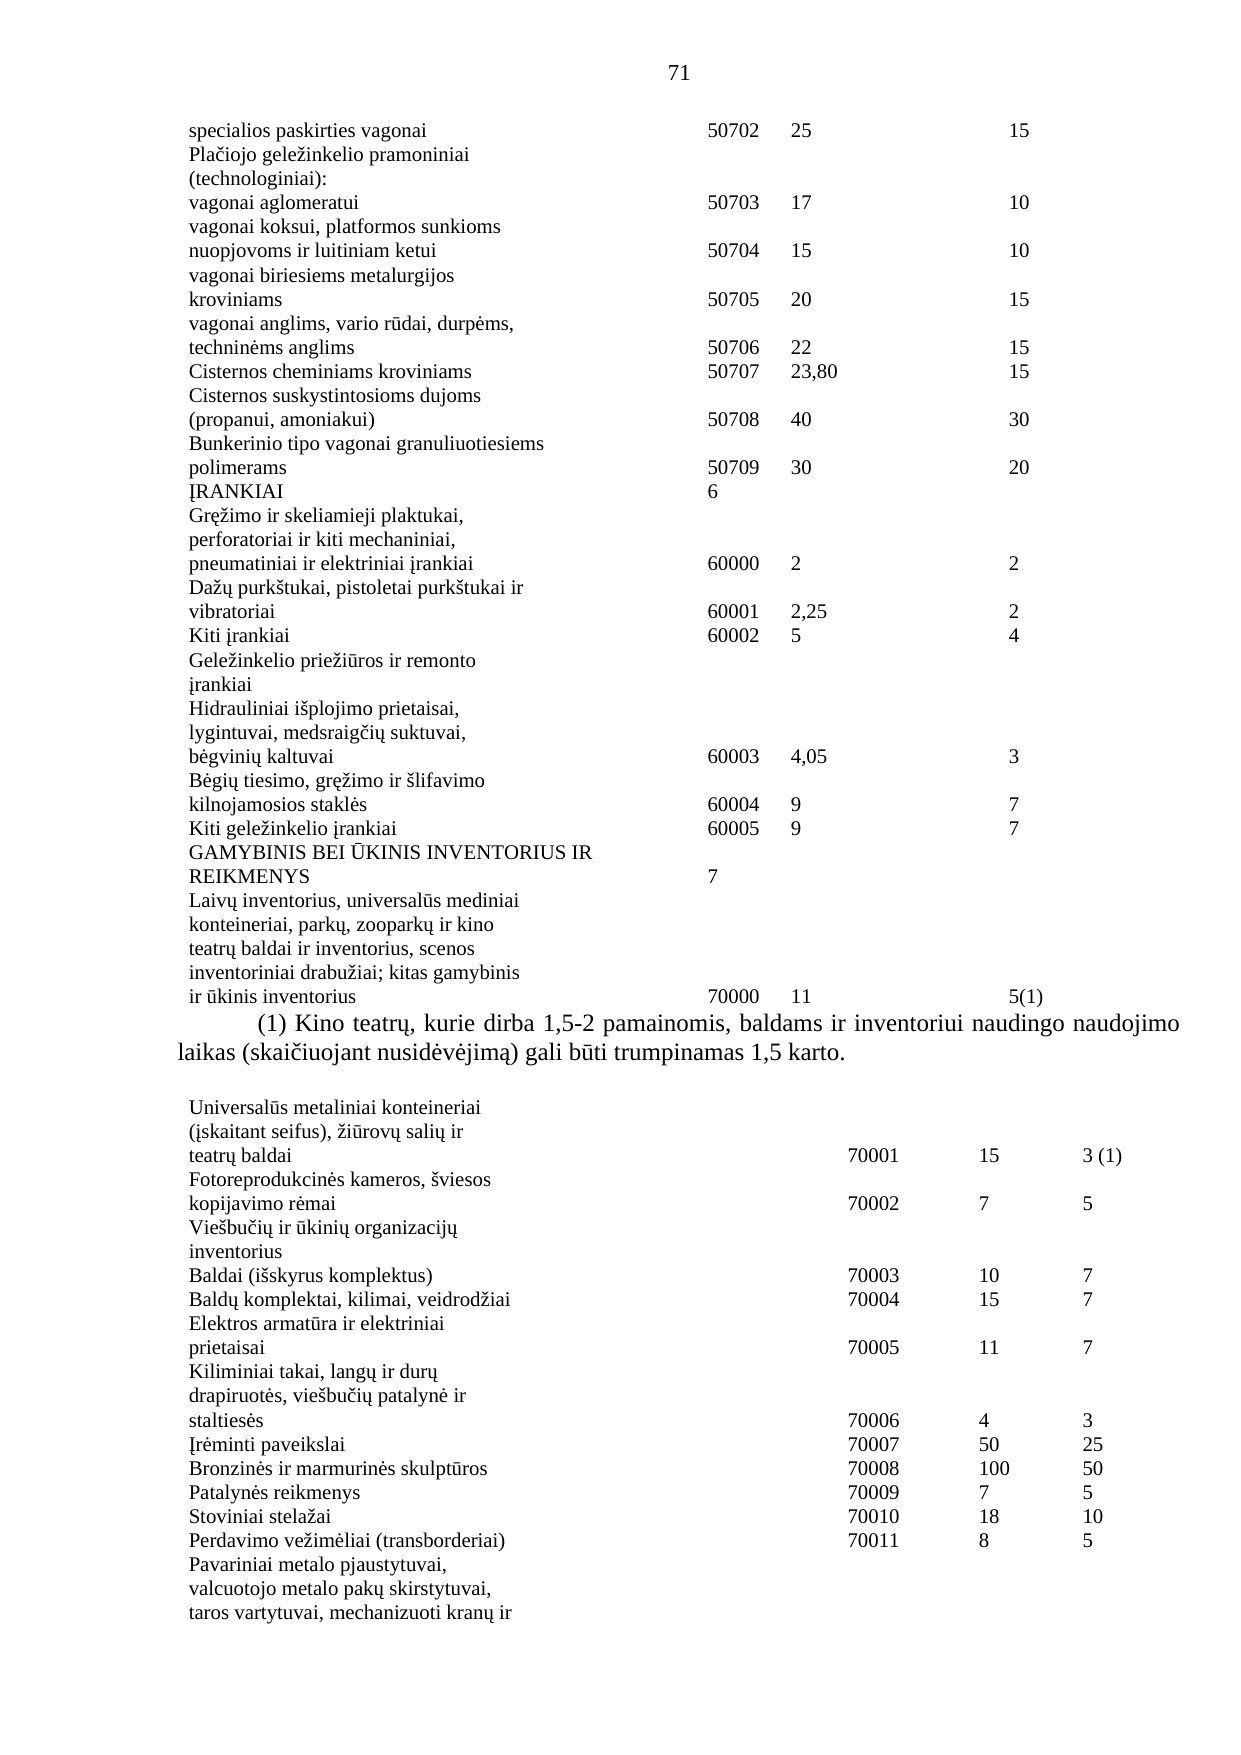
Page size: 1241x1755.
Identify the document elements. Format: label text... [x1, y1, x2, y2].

table_cell 4 [997, 624, 1181, 647]
table_cell teatrų baldai ir inventorius, scenos [177, 936, 696, 960]
table_cell [997, 383, 1181, 407]
table_cell 5 [1071, 1480, 1181, 1504]
table_cell 10 [1071, 1504, 1181, 1528]
table_cell 50707 [696, 359, 779, 383]
table_cell 15 [997, 335, 1181, 359]
table_cell [1071, 1384, 1181, 1407]
table_cell 11 [967, 1335, 1071, 1359]
table_cell 3 [1071, 1408, 1181, 1432]
table_cell 30 [779, 455, 997, 479]
table_cell [1071, 1552, 1181, 1576]
table_cell [779, 936, 997, 960]
table_cell lygintuvai, medsraigčių suktuvai, [177, 720, 696, 744]
table_cell 70007 [836, 1432, 967, 1456]
table_cell 8 [967, 1528, 1071, 1552]
table_cell [836, 1384, 967, 1407]
table_cell 60004 [696, 792, 779, 816]
table_cell [696, 527, 779, 551]
table_cell 50702 [696, 118, 779, 142]
table_cell 70005 [836, 1335, 967, 1359]
table_cell 50705 [696, 287, 779, 311]
table_cell [779, 960, 997, 984]
table_cell ĮRANKIAI [177, 479, 696, 503]
table_header [836, 1095, 967, 1119]
table_cell 50706 [696, 335, 779, 359]
table_cell Cisternos suskystintosioms dujoms [177, 383, 696, 407]
table_cell [696, 720, 779, 744]
table_cell [1071, 1215, 1181, 1239]
table_cell [997, 311, 1181, 335]
table_cell [696, 263, 779, 287]
table_cell 15 [967, 1143, 1071, 1167]
table_cell Baldų komplektai, kilimai, veidrodžiai [177, 1287, 836, 1311]
table_cell [967, 1576, 1071, 1600]
table_cell 70010 [836, 1504, 967, 1528]
table_cell 9 [779, 816, 997, 840]
table_cell [779, 503, 997, 527]
table_cell [779, 864, 997, 888]
table_cell [696, 696, 779, 720]
table_cell 3 (1) [1071, 1143, 1181, 1167]
table_cell [1071, 1239, 1181, 1263]
table_cell 50703 [696, 190, 779, 214]
table_cell 9 [779, 792, 997, 816]
table_cell [997, 575, 1181, 599]
table_cell [696, 214, 779, 238]
table_cell 22 [779, 335, 997, 359]
table_cell [836, 1359, 967, 1383]
table_cell 15 [779, 239, 997, 262]
table_cell Laivų inventorius, universalūs mediniai [177, 888, 696, 912]
table_cell 60002 [696, 624, 779, 647]
table_cell 5 [1071, 1528, 1181, 1552]
table_cell 7 [997, 816, 1181, 840]
table_header [967, 1095, 1071, 1119]
table_cell [836, 1600, 967, 1624]
table_cell 4,05 [779, 744, 997, 768]
table_cell [997, 864, 1181, 888]
table_cell Bronzinės ir marmurinės skulptūros [177, 1456, 836, 1480]
table_cell [836, 1167, 967, 1191]
table_cell 7 [967, 1191, 1071, 1215]
table_cell [779, 720, 997, 744]
table_cell 30 [997, 407, 1181, 431]
table_cell [779, 383, 997, 407]
table_cell 3 [997, 744, 1181, 768]
table_cell [967, 1359, 1071, 1383]
table_cell 2 [779, 551, 997, 575]
table_header Universalūs metaliniai konteineriai [177, 1095, 836, 1119]
table_cell Viešbučių ir ūkinių organizacijų [177, 1215, 836, 1239]
table_cell [997, 214, 1181, 238]
table_cell 18 [967, 1504, 1071, 1528]
table_cell Įrėminti paveikslai [177, 1432, 836, 1456]
table_cell [1071, 1167, 1181, 1191]
table_cell [779, 214, 997, 238]
table_cell [997, 912, 1181, 936]
table_cell valcuotojo metalo pakų skirstytuvai, [177, 1576, 836, 1600]
table_cell [967, 1600, 1071, 1624]
table_cell 70002 [836, 1191, 967, 1215]
table_cell [967, 1311, 1071, 1335]
table_cell [696, 672, 779, 696]
table_cell 2 [997, 599, 1181, 623]
table_cell 50708 [696, 407, 779, 431]
table_cell inventorius [177, 1239, 836, 1263]
table_cell Fotoreprodukcinės kameros, šviesos [177, 1167, 836, 1191]
table_cell [997, 720, 1181, 744]
table_cell techninėms anglims [177, 335, 696, 359]
table_cell [779, 912, 997, 936]
table_cell Kiti įrankiai [177, 624, 696, 647]
table_cell 60001 [696, 599, 779, 623]
table_cell Stoviniai stelažai [177, 1504, 836, 1528]
table_cell [779, 696, 997, 720]
table_cell Gręžimo ir skeliamieji plaktukai, [177, 503, 696, 527]
table_cell 5 [1071, 1191, 1181, 1215]
table_cell polimerams [177, 455, 696, 479]
table_cell Bėgių tiesimo, gręžimo ir šlifavimo [177, 768, 696, 792]
table_cell 10 [967, 1263, 1071, 1287]
table_cell 15 [997, 118, 1181, 142]
table_cell vagonai aglomeratui [177, 190, 696, 214]
table_cell (įskaitant seifus), žiūrovų salių ir [177, 1119, 836, 1143]
table_cell Hidrauliniai išplojimo prietaisai, [177, 696, 696, 720]
table_cell Elektros armatūra ir elektriniai [177, 1311, 836, 1335]
table_header [1071, 1095, 1181, 1119]
table_cell kilnojamosios staklės [177, 792, 696, 816]
table_cell [967, 1552, 1071, 1576]
table_cell [779, 166, 997, 190]
table_cell drapiruotės, viešbučių patalynė ir [177, 1384, 836, 1407]
table_cell [997, 142, 1181, 166]
table_cell Perdavimo vežimėliai (transborderiai) [177, 1528, 836, 1552]
table_cell nuopjovoms ir luitiniam ketui [177, 239, 696, 262]
table_cell 60003 [696, 744, 779, 768]
table_cell [836, 1239, 967, 1263]
table_cell [1071, 1119, 1181, 1143]
table_cell [779, 888, 997, 912]
table_cell 6 [696, 479, 779, 503]
table_cell perforatoriai ir kiti mechaniniai, [177, 527, 696, 551]
table_cell vagonai biriesiems metalurgijos [177, 263, 696, 287]
table_cell 50 [1071, 1456, 1181, 1480]
table_cell kopijavimo rėmai [177, 1191, 836, 1215]
table_cell [997, 936, 1181, 960]
table_cell 10 [997, 239, 1181, 262]
table_cell [997, 768, 1181, 792]
table_cell konteineriai, parkų, zooparkų ir kino [177, 912, 696, 936]
table_cell 5 [779, 624, 997, 647]
table_cell [696, 840, 779, 864]
table_cell (propanui, amoniakui) [177, 407, 696, 431]
table_cell [696, 431, 779, 455]
table_cell [997, 648, 1181, 672]
table_cell staltiesės [177, 1408, 836, 1432]
table_cell [997, 503, 1181, 527]
table_cell 17 [779, 190, 997, 214]
table_cell 50704 [696, 239, 779, 262]
table_cell [836, 1215, 967, 1239]
table_cell GAMYBINIS BEI ŪKINIS INVENTORIUS IR [177, 840, 696, 864]
table_cell 60000 [696, 551, 779, 575]
table_cell 7 [967, 1480, 1071, 1504]
table_cell [1071, 1311, 1181, 1335]
table_cell 15 [997, 359, 1181, 383]
table_cell [696, 768, 779, 792]
table_cell [779, 263, 997, 287]
table_cell [696, 383, 779, 407]
table_cell [779, 648, 997, 672]
table_cell [696, 142, 779, 166]
table_cell [696, 311, 779, 335]
table_cell pneumatiniai ir elektriniai įrankiai [177, 551, 696, 575]
table_cell [779, 527, 997, 551]
table_cell 25 [779, 118, 997, 142]
table_cell 100 [967, 1456, 1071, 1480]
table_cell 2 [997, 551, 1181, 575]
table_cell 70004 [836, 1287, 967, 1311]
table_cell [779, 479, 997, 503]
table_cell 50709 [696, 455, 779, 479]
table_cell [997, 431, 1181, 455]
table_cell Dažų purkštukai, pistoletai purkštukai ir [177, 575, 696, 599]
table_cell vagonai koksui, platformos sunkioms [177, 214, 696, 238]
table_cell įrankiai [177, 672, 696, 696]
table_cell specialios paskirties vagonai [177, 118, 696, 142]
table_cell 70008 [836, 1456, 967, 1480]
table_cell [779, 840, 997, 864]
table_cell [997, 960, 1181, 984]
table_cell 7 [1071, 1263, 1181, 1287]
table_cell 4 [967, 1408, 1071, 1432]
table_cell 70000 [696, 984, 779, 1008]
table_cell 5(1) [997, 984, 1181, 1008]
table_cell 7 [997, 792, 1181, 816]
table_cell [967, 1384, 1071, 1407]
table_cell [836, 1311, 967, 1335]
table_cell 20 [779, 287, 997, 311]
table_cell [696, 888, 779, 912]
table_cell Plačiojo geležinkelio pramoniniai [177, 142, 696, 166]
table_cell [967, 1215, 1071, 1239]
table_cell [696, 912, 779, 936]
table_cell [997, 479, 1181, 503]
table_cell bėgvinių kaltuvai [177, 744, 696, 768]
table_cell teatrų baldai [177, 1143, 836, 1167]
table_cell 20 [997, 455, 1181, 479]
table_cell Geležinkelio priežiūros ir remonto [177, 648, 696, 672]
table_cell [997, 166, 1181, 190]
table_cell 70001 [836, 1143, 967, 1167]
table_cell [997, 527, 1181, 551]
table_cell Baldai (išskyrus komplektus) [177, 1263, 836, 1287]
table_cell 70006 [836, 1408, 967, 1432]
table_cell [967, 1239, 1071, 1263]
table_cell kroviniams [177, 287, 696, 311]
table_cell Cisternos cheminiams kroviniams [177, 359, 696, 383]
table_cell [696, 936, 779, 960]
table_cell Pavariniai metalo pjaustytuvai, [177, 1552, 836, 1576]
table_cell [696, 648, 779, 672]
table_cell 70009 [836, 1480, 967, 1504]
table_cell [997, 696, 1181, 720]
table_cell 7 [1071, 1287, 1181, 1311]
table_cell Patalynės reikmenys [177, 1480, 836, 1504]
table_cell vagonai anglims, vario rūdai, durpėms, [177, 311, 696, 335]
table_cell [696, 575, 779, 599]
table_cell [779, 672, 997, 696]
table_cell prietaisai [177, 1335, 836, 1359]
table_cell 70003 [836, 1263, 967, 1287]
table_cell [836, 1576, 967, 1600]
table_cell [997, 840, 1181, 864]
table_cell [997, 263, 1181, 287]
table_cell [836, 1119, 967, 1143]
table_cell REIKMENYS [177, 864, 696, 888]
table_cell [696, 503, 779, 527]
table_cell Bunkerinio tipo vagonai granuliuotiesiems [177, 431, 696, 455]
table_cell 70011 [836, 1528, 967, 1552]
table_cell 2,25 [779, 599, 997, 623]
table_cell (technologiniai): [177, 166, 696, 190]
table_cell [967, 1167, 1071, 1191]
table_cell [1071, 1600, 1181, 1624]
table_cell 15 [967, 1287, 1071, 1311]
table_cell [696, 166, 779, 190]
table_cell 7 [1071, 1335, 1181, 1359]
table_cell [779, 768, 997, 792]
table_cell Kiti geležinkelio įrankiai [177, 816, 696, 840]
table_cell [997, 888, 1181, 912]
table_cell 40 [779, 407, 997, 431]
table_cell 50 [967, 1432, 1071, 1456]
table_cell [779, 142, 997, 166]
table_cell [779, 431, 997, 455]
table_cell [779, 311, 997, 335]
table_cell 7 [696, 864, 779, 888]
table_cell [779, 575, 997, 599]
table_cell [1071, 1359, 1181, 1383]
table_cell ir ūkinis inventorius [177, 984, 696, 1008]
table_cell 23,80 [779, 359, 997, 383]
table_cell 25 [1071, 1432, 1181, 1456]
table_cell taros vartytuvai, mechanizuoti kranų ir [177, 1600, 836, 1624]
table_cell 11 [779, 984, 997, 1008]
table_cell [836, 1552, 967, 1576]
table_cell [967, 1119, 1071, 1143]
table_cell 10 [997, 190, 1181, 214]
table_cell 60005 [696, 816, 779, 840]
table_cell 15 [997, 287, 1181, 311]
table_cell [696, 960, 779, 984]
table_cell [1071, 1576, 1181, 1600]
text (1) Kino teatrų, kurie dirba 1,5-2 pamainomis, baldams ir inventoriui naudingo naudojimo laikas (skaičiuojant nusidėvėjimą) gali būti trumpinamas 1,5 karto. [177, 1008, 1181, 1066]
table_cell inventoriniai drabužiai; kitas gamybinis [177, 960, 696, 984]
table_cell Kiliminiai takai, langų ir durų [177, 1359, 836, 1383]
table_cell vibratoriai [177, 599, 696, 623]
table_cell [997, 672, 1181, 696]
